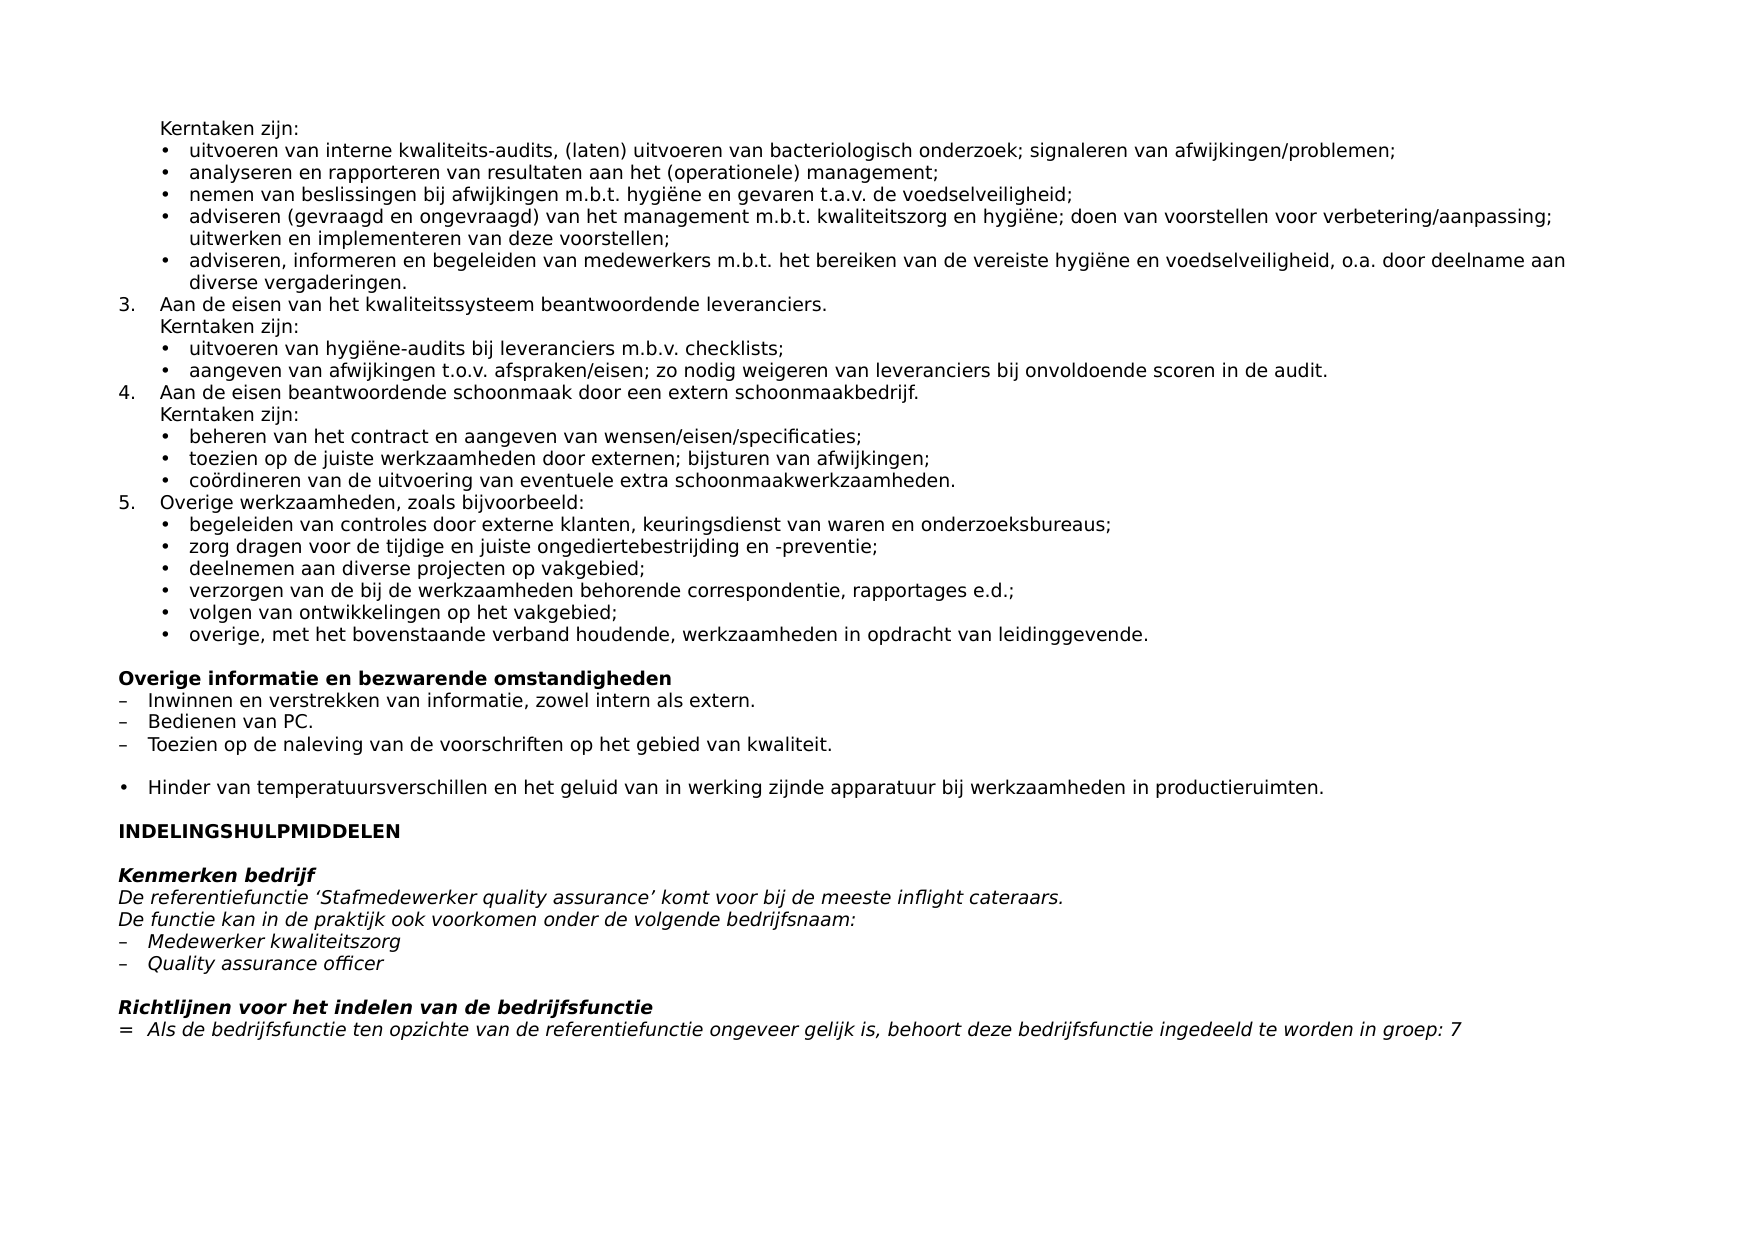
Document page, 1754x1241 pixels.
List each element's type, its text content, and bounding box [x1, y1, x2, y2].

text • begeleiden van controles door externe klanten, keuringsdienst van waren en onderzoeksbureaus; [159, 514, 1636, 536]
text – Bedienen van PC. [118, 711, 1636, 733]
text • coördineren van de uitvoering van eventuele extra schoonmaakwerkzaamheden. [159, 470, 1636, 492]
text • deelnemen aan diverse projecten op vakgebied; [159, 558, 1636, 580]
text Kerntaken zijn: [159, 316, 1636, 338]
text • analyseren en rapporteren van resultaten aan het (operationele) management; [159, 162, 1636, 184]
text • aangeven van afwijkingen t.o.v. afspraken/eisen; zo nodig weigeren van leveranciers bij onvoldoende scoren in de audit. [159, 360, 1636, 382]
text • uitvoeren van interne kwaliteits-audits, (laten) uitvoeren van bacteriologisch onderzoek; signaleren van afwijkingen/problemen; [159, 140, 1636, 162]
text De functie kan in de praktijk ook voorkomen onder de volgende bedrijfsnaam: [118, 909, 1636, 931]
text Kerntaken zijn: [159, 404, 1636, 426]
text Kenmerken bedrijf [118, 865, 1636, 887]
text – Medewerker kwaliteitszorg [118, 931, 1636, 953]
text • adviseren (gevraagd en ongevraagd) van het management m.b.t. kwaliteitszorg en hygiëne; doen van voorstellen voor verbetering/aanpassing; uitwerken en implementeren van deze voorstellen; [159, 206, 1636, 250]
text • beheren van het contract en aangeven van wensen/eisen/specificaties; [159, 426, 1636, 448]
text • uitvoeren van hygiëne-audits bij leveranciers m.b.v. checklists; [159, 338, 1636, 360]
text Richtlijnen voor het indelen van de bedrijfsfunctie [118, 997, 1636, 1019]
text • volgen van ontwikkelingen op het vakgebied; [159, 602, 1636, 624]
text 4. Aan de eisen beantwoordende schoonmaak door een extern schoonmaakbedrijf. [118, 382, 1636, 404]
text – Toezien op de naleving van de voorschriften op het gebied van kwaliteit. [118, 733, 1636, 755]
text • Hinder van temperatuursverschillen en het geluid van in werking zijnde apparatuur bij werkzaamheden in productieruimten. [118, 777, 1636, 799]
text • zorg dragen voor de tijdige en juiste ongediertebestrijding en -preventie; [159, 536, 1636, 558]
text De referentiefunctie ‘Stafmedewerker quality assurance’ komt voor bij de meeste inflight cateraars. [118, 887, 1636, 909]
text – Inwinnen en verstrekken van informatie, zowel intern als extern. [118, 689, 1636, 711]
text • toezien op de juiste werkzaamheden door externen; bijsturen van afwijkingen; [159, 448, 1636, 470]
text Kerntaken zijn: [159, 118, 1636, 140]
text • verzorgen van de bij de werkzaamheden behorende correspondentie, rapportages e.d.; [159, 580, 1636, 602]
text • adviseren, informeren en begeleiden van medewerkers m.b.t. het bereiken van de vereiste hygiëne en voedselveiligheid, o.a. door deelname aan diverse vergaderingen. [159, 250, 1636, 294]
text 5. Overige werkzaamheden, zoals bijvoorbeeld: [118, 492, 1636, 514]
text – Quality assurance officer [118, 953, 1636, 975]
text 3. Aan de eisen van het kwaliteitssysteem beantwoordende leveranciers. [118, 294, 1636, 316]
text = Als de bedrijfsfunctie ten opzichte van de referentiefunctie ongeveer gelijk is, behoort deze bedrijfsfunctie ingedeeld te worden in groep: 7 [118, 1019, 1636, 1041]
text Overige informatie en bezwarende omstandigheden [118, 667, 1636, 689]
text • overige, met het bovenstaande verband houdende, werkzaamheden in opdracht van leidinggevende. [159, 624, 1636, 646]
text • nemen van beslissingen bij afwijkingen m.b.t. hygiëne en gevaren t.a.v. de voedselveiligheid; [159, 184, 1636, 206]
subtitle INDELINGSHULPMIDDELEN [118, 821, 1636, 843]
